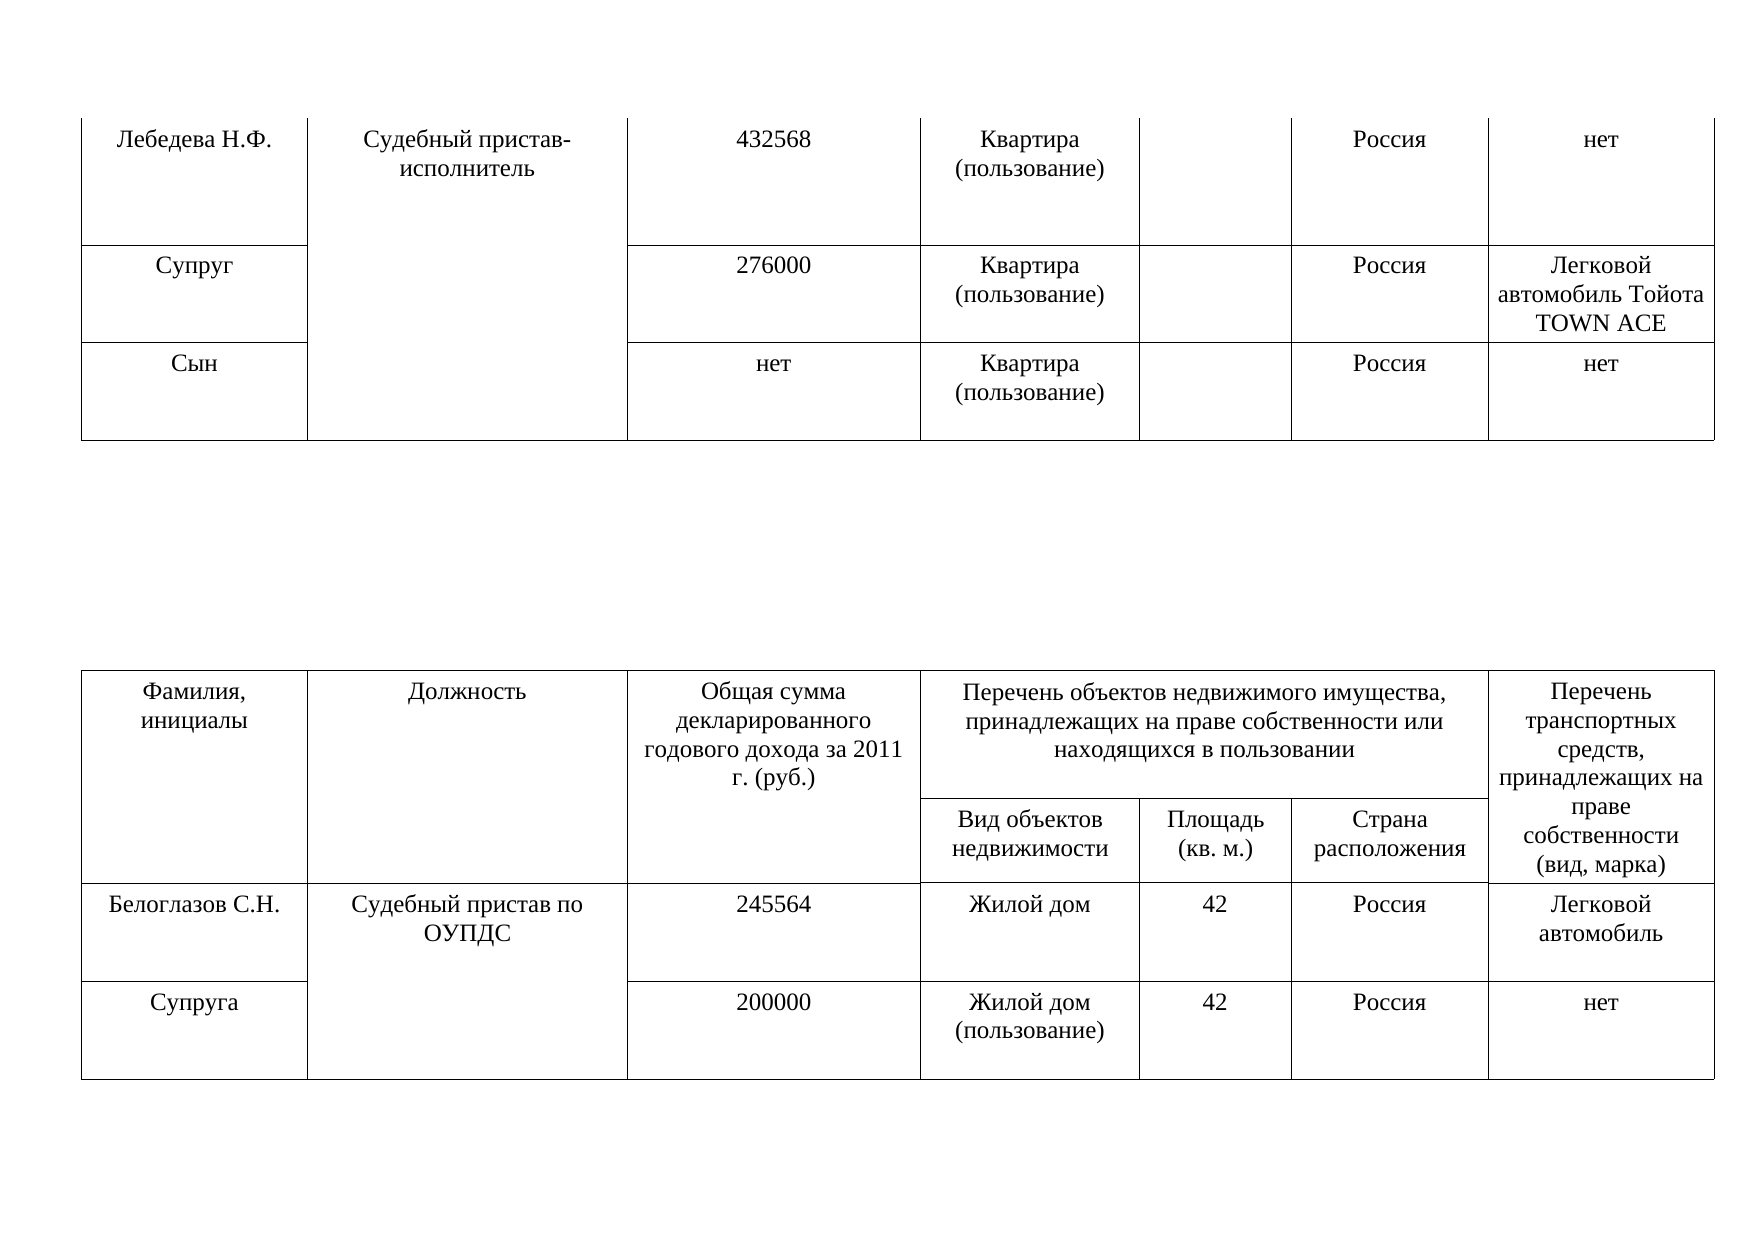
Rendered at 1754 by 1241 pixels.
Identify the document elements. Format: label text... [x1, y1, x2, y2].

table_cell Квартира (пользование) [921, 118, 1139, 245]
table_cell Россия [1292, 883, 1488, 981]
table_cell [1140, 118, 1291, 245]
table_cell 42 [1140, 982, 1291, 1079]
table_cell Россия [1292, 982, 1488, 1079]
table_cell нет [628, 343, 920, 440]
table_header Перечень объектов недвижимого имущества, принадлежащих на праве собственности или находящихся в пользовании [921, 671, 1488, 798]
table_cell 200000 [628, 982, 920, 1079]
table_cell Легковой автомобиль Тойота TOWN ACE [1489, 246, 1714, 342]
table_cell Россия [1292, 118, 1488, 245]
table_cell 42 [1140, 883, 1291, 981]
table_cell нет [1489, 343, 1714, 440]
table_header Общая сумма декларированного годового дохода за 2011 г. (руб.) [628, 671, 920, 883]
table_cell Сын [82, 343, 307, 440]
table_cell Россия [1292, 246, 1488, 342]
table_header Перечень транспортных средств, принадлежащих на праве собственности (вид, марка) [1489, 671, 1714, 883]
table_cell Супруга [82, 982, 307, 1079]
table_cell 432568 [628, 118, 920, 245]
table_cell [1140, 343, 1291, 440]
table_cell Жилой дом (пользование) [921, 982, 1139, 1079]
table_cell Супруг [82, 246, 307, 342]
table_cell 276000 [628, 246, 920, 342]
table_cell Квартира (пользование) [921, 343, 1139, 440]
table_cell Площадь (кв. м.) [1140, 799, 1291, 882]
table_cell Легковой автомобиль [1489, 884, 1714, 981]
table_cell 245564 [628, 884, 920, 981]
table_cell Судебный пристав по ОУПДС [308, 884, 627, 1079]
table_cell Вид объектов недвижимости [921, 799, 1139, 882]
table_cell Россия [1292, 343, 1488, 440]
table_cell нет [1489, 982, 1714, 1079]
table_cell Белоглазов С.Н. [82, 884, 307, 981]
table_cell Квартира (пользование) [921, 246, 1139, 342]
table_cell Лебедева Н.Ф. [82, 118, 307, 245]
table_cell Страна расположения [1292, 799, 1488, 882]
table_cell [1140, 246, 1291, 342]
table_cell Жилой дом [921, 883, 1139, 981]
table_header Должность [308, 671, 627, 883]
table_cell Судебный пристав-исполнитель [308, 118, 627, 440]
table_cell нет [1489, 118, 1714, 245]
table_header Фамилия, инициалы [82, 671, 307, 883]
